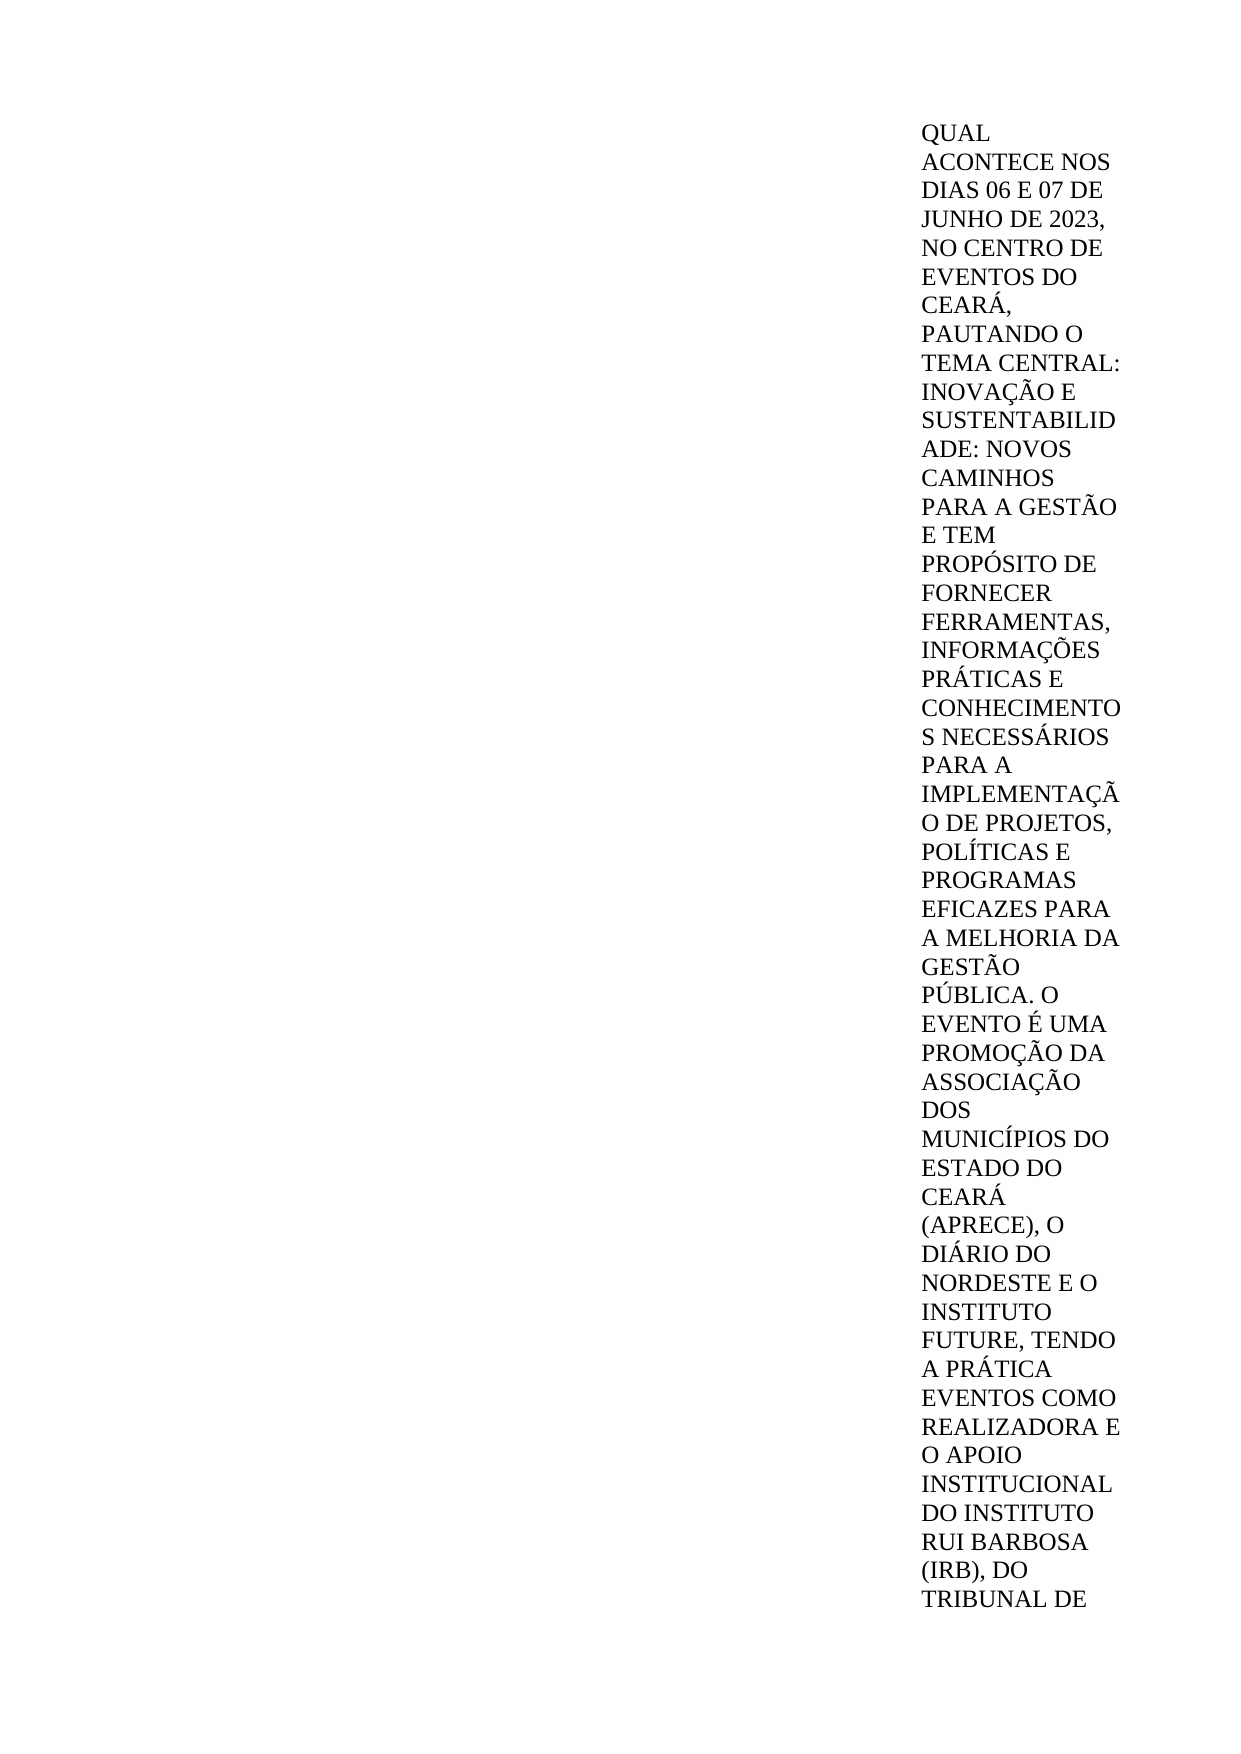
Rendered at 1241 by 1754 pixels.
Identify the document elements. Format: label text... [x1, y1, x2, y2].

table_cell [319, 118, 519, 1613]
table_cell [520, 118, 720, 1613]
table_cell QUAL ACONTECE NOS DIAS 06 E 07 DE JUNHO DE 2023, NO CENTRO DE EVENTOS DO CEARÁ, PAUTANDO O TEMA CENTRAL: INOVAÇÃO E SUSTENTABILIDADE: NOVOS CAMINHOS PARA A GESTÃO E TEM PROPÓSITO DE FORNECER FERRAMENTAS, INFORMAÇÕES PRÁTICAS E CONHECIMENTOS NECESSÁRIOS PARA A IMPLEMENTAÇÃO DE PROJETOS, POLÍTICAS E PROGRAMAS EFICAZES PARA A MELHORIA DA GESTÃO PÚBLICA. O EVENTO É UMA PROMOÇÃO DA ASSOCIAÇÃO DOS MUNICÍPIOS DO ESTADO DO CEARÁ (APRECE), O DIÁRIO DO NORDESTE E O INSTITUTO FUTURE, TENDO A PRÁTICA EVENTOS COMO REALIZADORA E O APOIO INSTITUCIONAL DO INSTITUTO RUI BARBOSA (IRB), DO TRIBUNAL DE [921, 118, 1122, 1613]
table_cell [720, 118, 921, 1613]
table_cell [118, 118, 319, 1613]
